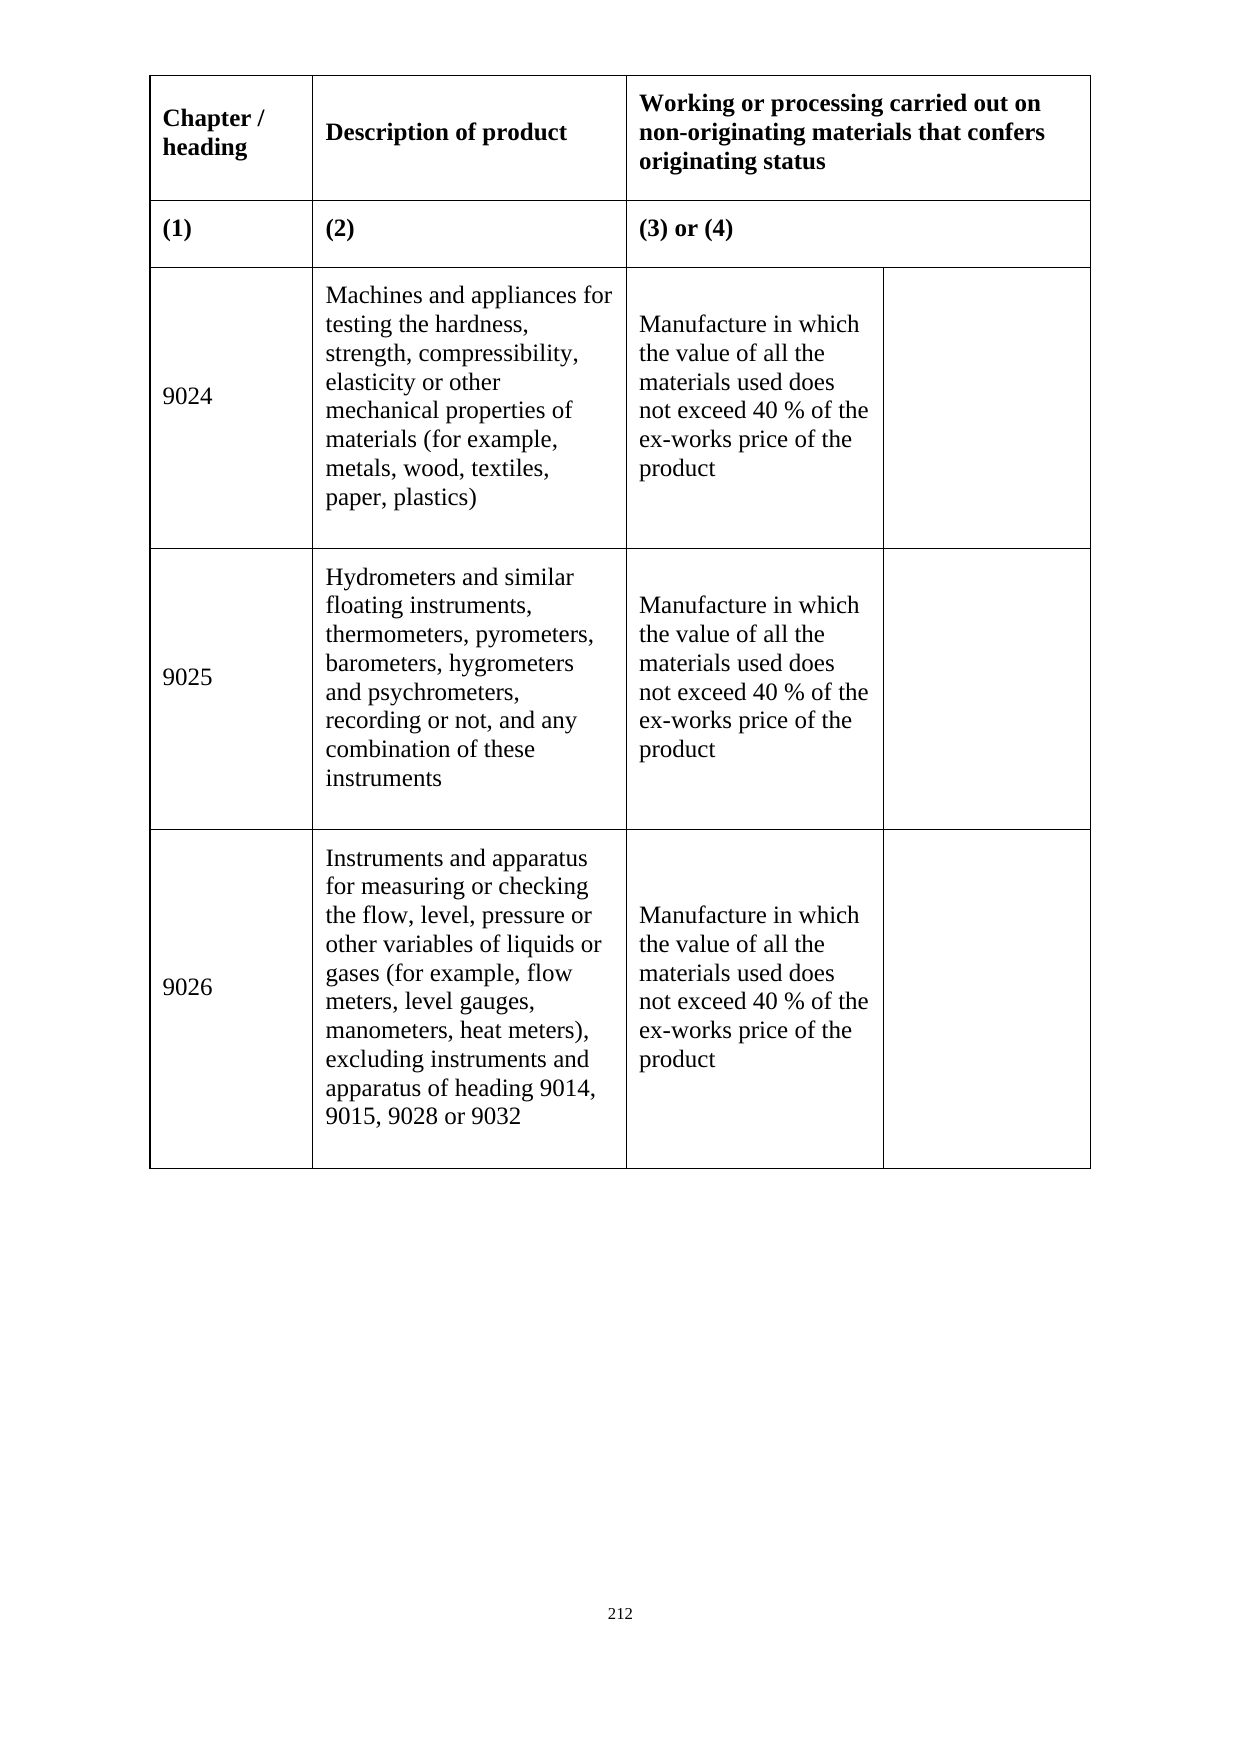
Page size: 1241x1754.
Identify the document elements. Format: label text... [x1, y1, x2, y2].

table_cell [884, 268, 1090, 548]
table_header Description of product [313, 76, 626, 200]
table_cell 9025 [151, 549, 312, 829]
table_cell Manufacture in which the value of all the materials used does not exceed 40 % of the ex‐works price of the product [627, 268, 883, 548]
table_cell Manufacture in which the value of all the materials used does not exceed 40 % of the ex‐works price of the product [627, 830, 883, 1168]
table_cell (1) [151, 201, 312, 267]
table_cell (3) or (4) [627, 201, 1090, 267]
table_cell Manufacture in which the value of all the materials used does not exceed 40 % of the ex‐works price of the product [627, 549, 883, 829]
table_cell 9026 [151, 830, 312, 1168]
table_header Chapter / heading [151, 76, 312, 200]
table_cell (2) [313, 201, 626, 267]
table_cell [884, 549, 1090, 829]
table_cell 9024 [151, 268, 312, 548]
table_cell Machines and appliances for testing the hardness, strength, compressibility, elasticity or other mechanical properties of materials (for example, metals, wood, textiles, paper, plastics) [313, 268, 626, 548]
table_cell [884, 830, 1090, 1168]
table_cell Instruments and apparatus for measuring or checking the flow, level, pressure or other variables of liquids or gases (for example, flow meters, level gauges, manometers, heat meters), excluding instruments and apparatus of heading 9014, 9015, 9028 or 9032 [313, 830, 626, 1168]
table_cell Hydrometers and similar floating instruments, thermometers, pyrometers, barometers, hygrometers and psychrometers, recording or not, and any combination of these instruments [313, 549, 626, 829]
table_header Working or processing carried out on non‐originating materials that confers originating status [627, 76, 1090, 200]
